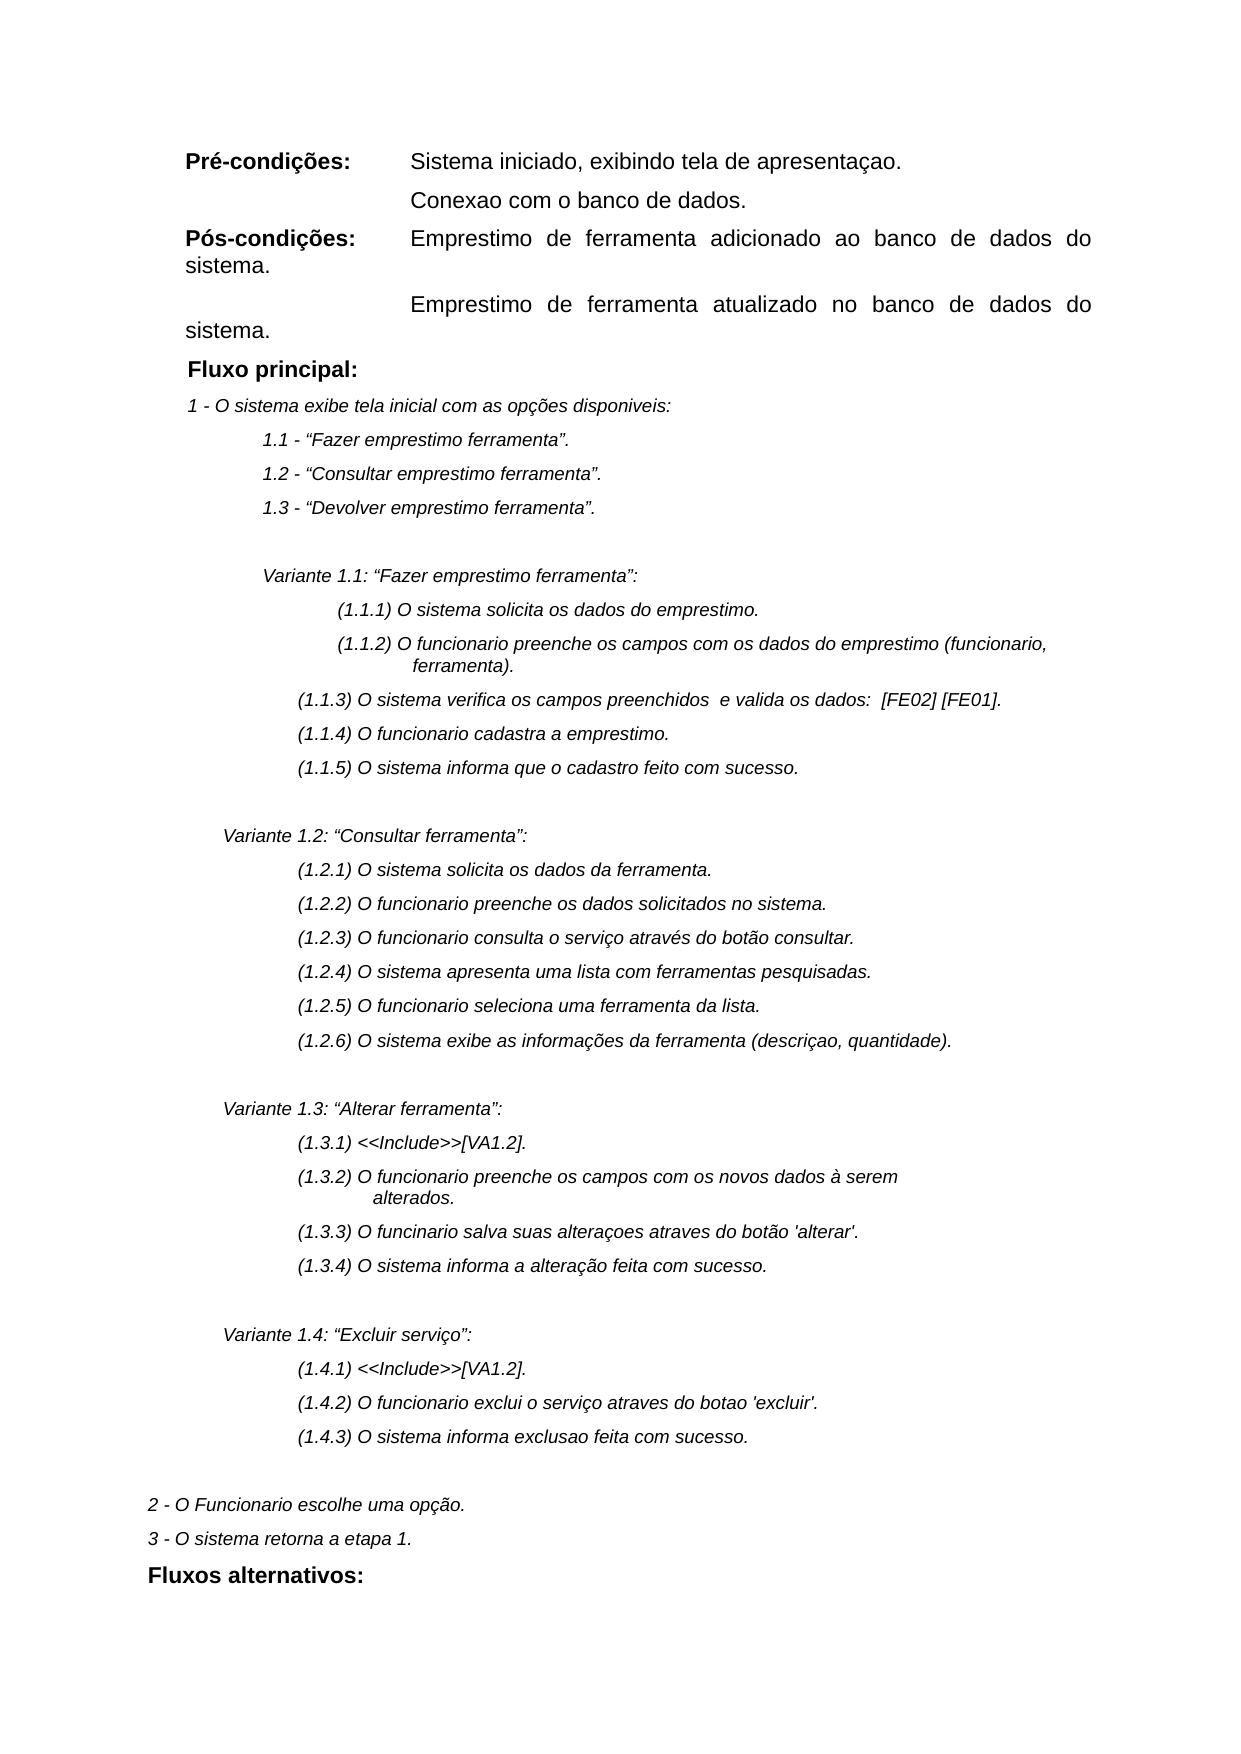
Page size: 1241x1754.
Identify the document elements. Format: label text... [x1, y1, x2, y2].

text (1.2.2) O funcionario preenche os dados solicitados no sistema. [148, 893, 1092, 915]
text (1.4.2) O funcionario exclui o serviço atraves do botao 'excluir'. [148, 1392, 1092, 1413]
text (1.2.1) O sistema solicita os dados da ferramenta. [148, 859, 1092, 881]
text 1.2 - “Consultar emprestimo ferramenta”. [187, 463, 1092, 484]
text 2 - O Funcionario escolhe uma opção. [148, 1494, 1092, 1515]
text 1.1 - “Fazer emprestimo ferramenta”. [187, 429, 1092, 450]
text (1.2.6) O sistema exibe as informações da ferramenta (descriçao, quantidade). [148, 1029, 1092, 1051]
text Pré-condições: Sistema iniciado, exibindo tela de apresentaçao. [185, 148, 1092, 174]
text (1.1.2) O funcionario preenche os campos com os dados do emprestimo (funcionario, ferramenta). [187, 633, 1092, 676]
text (1.2.4) O sistema apresenta uma lista com ferramentas pesquisadas. [148, 961, 1092, 983]
text (1.2.5) O funcionario seleciona uma ferramenta da lista. [148, 995, 1092, 1017]
text Conexao com o banco de dados. [185, 187, 1092, 213]
text 3 - O sistema retorna a etapa 1. [148, 1528, 1092, 1549]
text 1.3 - “Devolver emprestimo ferramenta”. [187, 497, 1092, 518]
text Fluxos alternativos: [148, 1562, 1092, 1588]
text (1.1.3) O sistema verifica os campos preenchidos e valida os dados: [FE02] [FE01]. [148, 689, 1092, 710]
text (1.4.1) <<Include>>[VA1.2]. [148, 1357, 1092, 1379]
text (1.1.4) O funcionario cadastra a emprestimo. [148, 723, 1092, 744]
text (1.1.5) O sistema informa que o cadastro feito com sucesso. [148, 757, 1092, 778]
text (1.3.3) O funcinario salva suas alteraçoes atraves do botão 'alterar'. [148, 1221, 1092, 1243]
text Variante 1.4: “Excluir serviço”: [148, 1323, 1092, 1345]
text Variante 1.1: “Fazer emprestimo ferramenta”: [187, 565, 1092, 587]
text (1.3.2) O funcionario preenche os campos com os novos dados à serem alterados. [148, 1166, 1092, 1209]
text Variante 1.3: “Alterar ferramenta”: [148, 1097, 1092, 1119]
text 1 - O sistema exibe tela inicial com as opções disponiveis: [187, 395, 1092, 416]
text Emprestimo de ferramenta atualizado no banco de dados do sistema. [185, 291, 1092, 343]
text Variante 1.2: “Consultar ferramenta”: [148, 825, 1092, 847]
text Fluxo principal: [187, 356, 1092, 382]
text (1.1.1) O sistema solicita os dados do emprestimo. [187, 599, 1092, 621]
text (1.4.3) O sistema informa exclusao feita com sucesso. [148, 1426, 1092, 1447]
text Pós-condições: Emprestimo de ferramenta adicionado ao banco de dados do sistema. [185, 225, 1092, 278]
text (1.2.3) O funcionario consulta o serviço através do botão consultar. [148, 927, 1092, 949]
text (1.3.4) O sistema informa a alteração feita com sucesso. [148, 1255, 1092, 1277]
text (1.3.1) <<Include>>[VA1.2]. [148, 1132, 1092, 1153]
